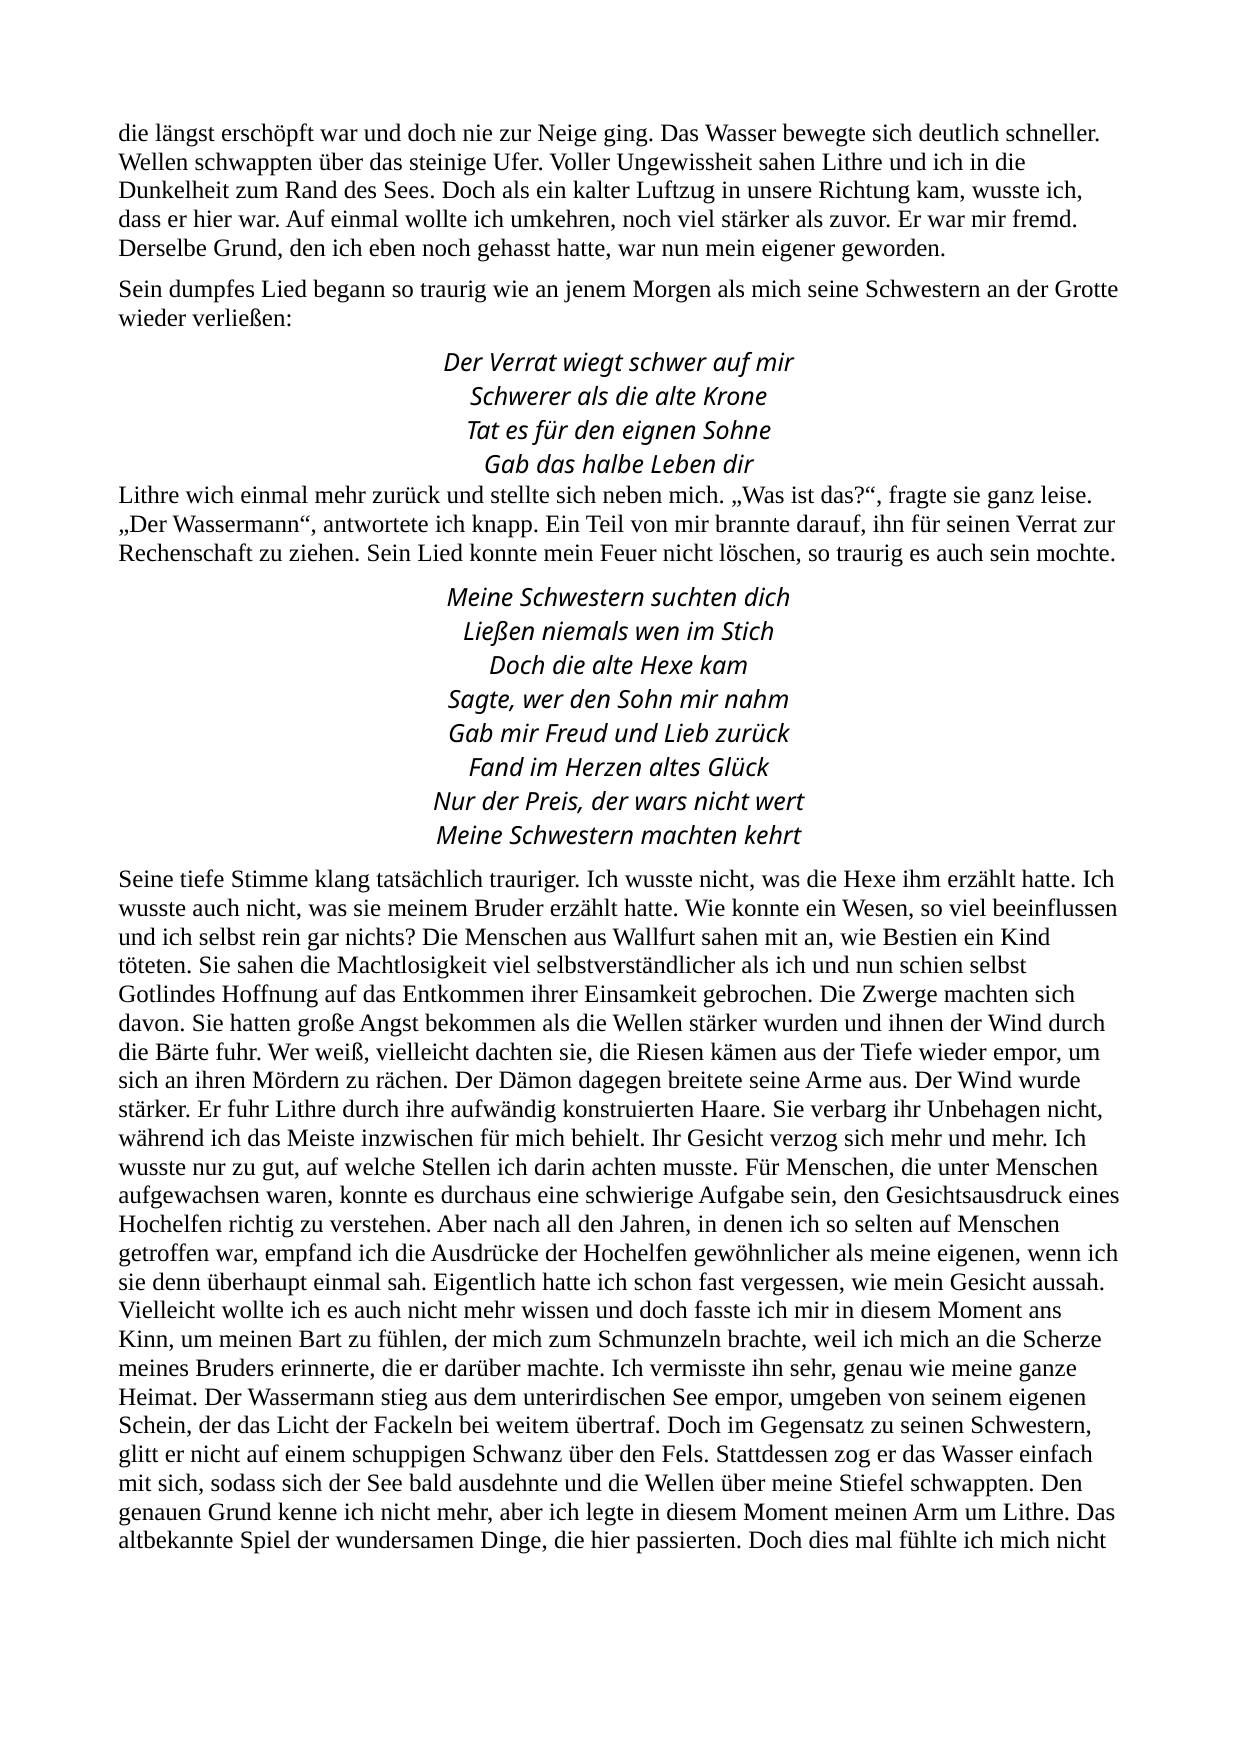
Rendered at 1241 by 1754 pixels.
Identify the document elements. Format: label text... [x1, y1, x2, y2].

text Seine tiefe Stimme klang tatsächlich trauriger. Ich wusste nicht, was die Hexe ihm erzählt hatte. Ich wusste auch nicht, was sie meinem Bruder erzählt hatte. Wie konnte ein Wesen, so viel beeinflussen und ich selbst rein gar nichts? Die Menschen aus Wallfurt sahen mit an, wie Bestien ein Kind töteten. Sie sahen die Machtlosigkeit viel selbstverständlicher als ich und nun schien selbst Gotlindes Hoffnung auf das Entkommen ihrer Einsamkeit gebrochen. Die Zwerge machten sich davon. Sie hatten große Angst bekommen als die Wellen stärker wurden und ihnen der Wind durch die Bärte fuhr. Wer weiß, vielleicht dachten sie, die Riesen kämen aus der Tiefe wieder empor, um sich an ihren Mördern zu rächen. Der Dämon dagegen breitete seine Arme aus. Der Wind wurde stärker. Er fuhr Lithre durch ihre aufwändig konstruierten Haare. Sie verbarg ihr Unbehagen nicht, während ich das Meiste inzwischen für mich behielt. Ihr Gesicht verzog sich mehr und mehr. Ich wusste nur zu gut, auf welche Stellen ich darin achten musste. Für Menschen, die unter Menschen aufgewachsen waren, konnte es durchaus eine schwierige Aufgabe sein, den Gesichtsausdruck eines Hochelfen richtig zu verstehen. Aber nach all den Jahren, in denen ich so selten auf Menschen getroffen war, empfand ich die Ausdrücke der Hochelfen gewöhnlicher als meine eigenen, wenn ich sie denn überhaupt einmal sah. Eigentlich hatte ich schon fast vergessen, wie mein Gesicht aussah. Vielleicht wollte ich es auch nicht mehr wissen und doch fasste ich mir in diesem Moment ans Kinn, um meinen Bart zu fühlen, der mich zum Schmunzeln brachte, weil ich mich an die Scherze meines Bruders erinnerte, die er darüber machte. Ich vermisste ihn sehr, genau wie meine ganze Heimat. Der Wassermann stieg aus dem unterirdischen See empor, umgeben von seinem eigenen Schein, der das Licht der Fackeln bei weitem übertraf. Doch im Gegensatz zu seinen Schwestern, glitt er nicht auf einem schuppigen Schwanz über den Fels. Stattdessen zog er das Wasser einfach mit sich, sodass sich der See bald ausdehnte und die Wellen über meine Stiefel schwappten. Den genauen Grund kenne ich nicht mehr, aber ich legte in diesem Moment meinen Arm um Lithre. Das altbekannte Spiel der wundersamen Dinge, die hier passierten. Doch dies mal fühlte ich mich nicht [118, 864, 1122, 1554]
text Lithre wich einmal mehr zurück und stellte sich neben mich. „Was ist das?“, fragte sie ganz leise. „Der Wassermann“, antwortete ich knapp. Ein Teil von mir brannte darauf, ihn für seinen Verrat zur Rechenschaft zu ziehen. Sein Lied konnte mein Feuer nicht löschen, so traurig es auch sein mochte. [118, 481, 1122, 567]
text Meine Schwestern suchten dich Ließen niemals wen im Stich Doch die alte Hexe kam Sagte, wer den Sohn mir nahm Gab mir Freud und Lieb zurück Fand im Herzen altes Glück Nur der Preis, der wars nicht wert Meine Schwestern machten kehrt [118, 579, 1122, 852]
text die längst erschöpft war und doch nie zur Neige ging. Das Wasser bewegte sich deutlich schneller. Wellen schwappten über das steinige Ufer. Voller Ungewissheit sahen Lithre und ich in die Dunkelheit zum Rand des Sees. Doch als ein kalter Luftzug in unsere Richtung kam, wusste ich, dass er hier war. Auf einmal wollte ich umkehren, noch viel stärker als zuvor. Er war mir fremd. Derselbe Grund, den ich eben noch gehasst hatte, war nun mein eigener geworden. [118, 118, 1122, 262]
text Sein dumpfes Lied begann so traurig wie an jenem Morgen als mich seine Schwestern an der Grotte wieder verließen: [118, 274, 1122, 332]
text Der Verrat wiegt schwer auf mir Schwerer als die alte Krone Tat es für den eignen Sohne Gab das halbe Leben dir [118, 344, 1122, 481]
